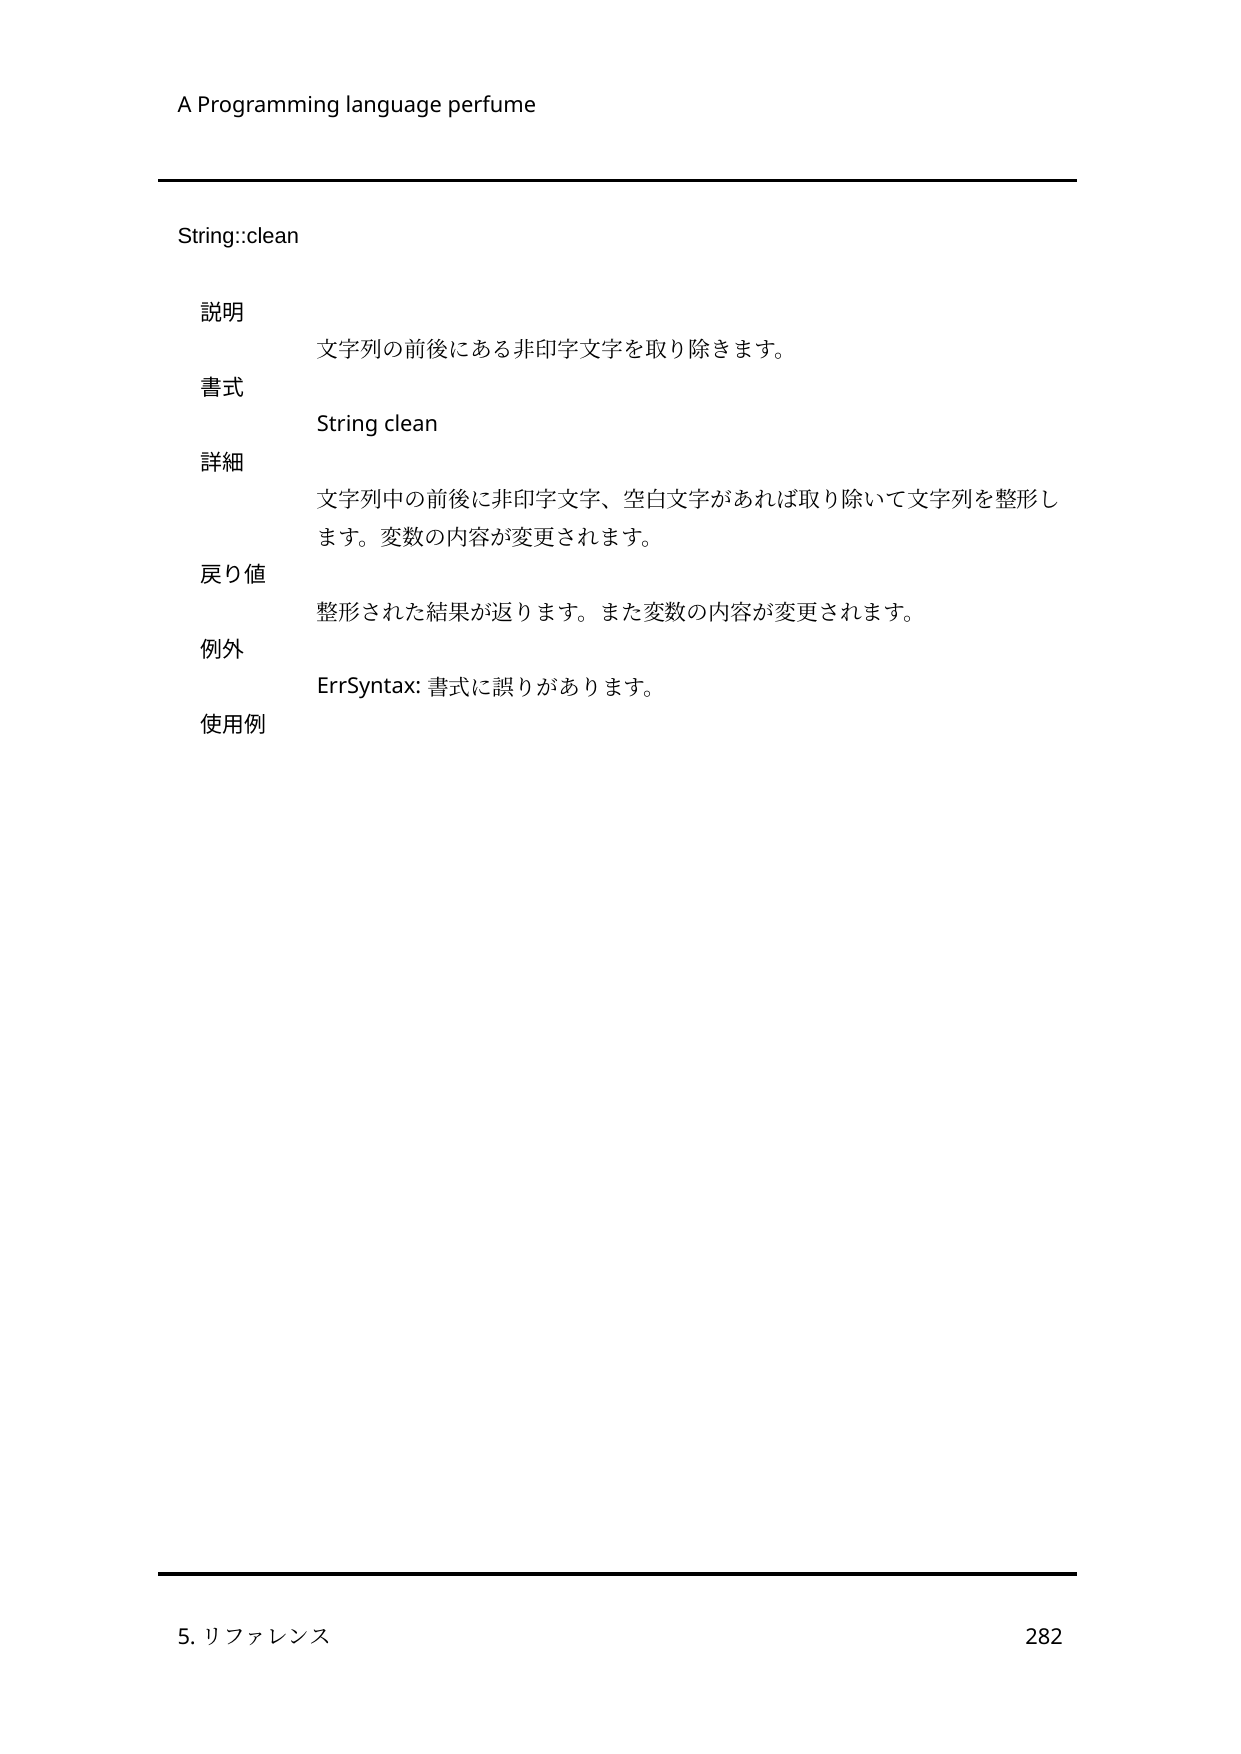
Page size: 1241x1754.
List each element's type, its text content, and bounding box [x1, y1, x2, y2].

table_cell String clean [317, 367, 1063, 442]
table_cell 書式 [200, 367, 317, 442]
subtitle String::clean [177, 217, 1063, 254]
table_cell 戻り値 [200, 554, 317, 629]
table_cell 詳細 [200, 442, 317, 554]
table_cell 例外 [200, 629, 317, 704]
table_cell 整形された結果が返ります。また変数の内容が変更されます。 [317, 554, 1063, 629]
table_cell [317, 704, 1063, 779]
table_header 説明 [200, 292, 317, 367]
table_cell 文字列中の前後に非印字文字、空白文字があれば取り除いて文字列を整形します。変数の内容が変更されます。 [317, 442, 1063, 554]
table_header 文字列の前後にある非印字文字を取り除きます。 [317, 292, 1063, 367]
table_cell ErrSyntax: 書式に誤りがあります。 [317, 629, 1063, 704]
table_cell 使用例 [200, 704, 317, 779]
